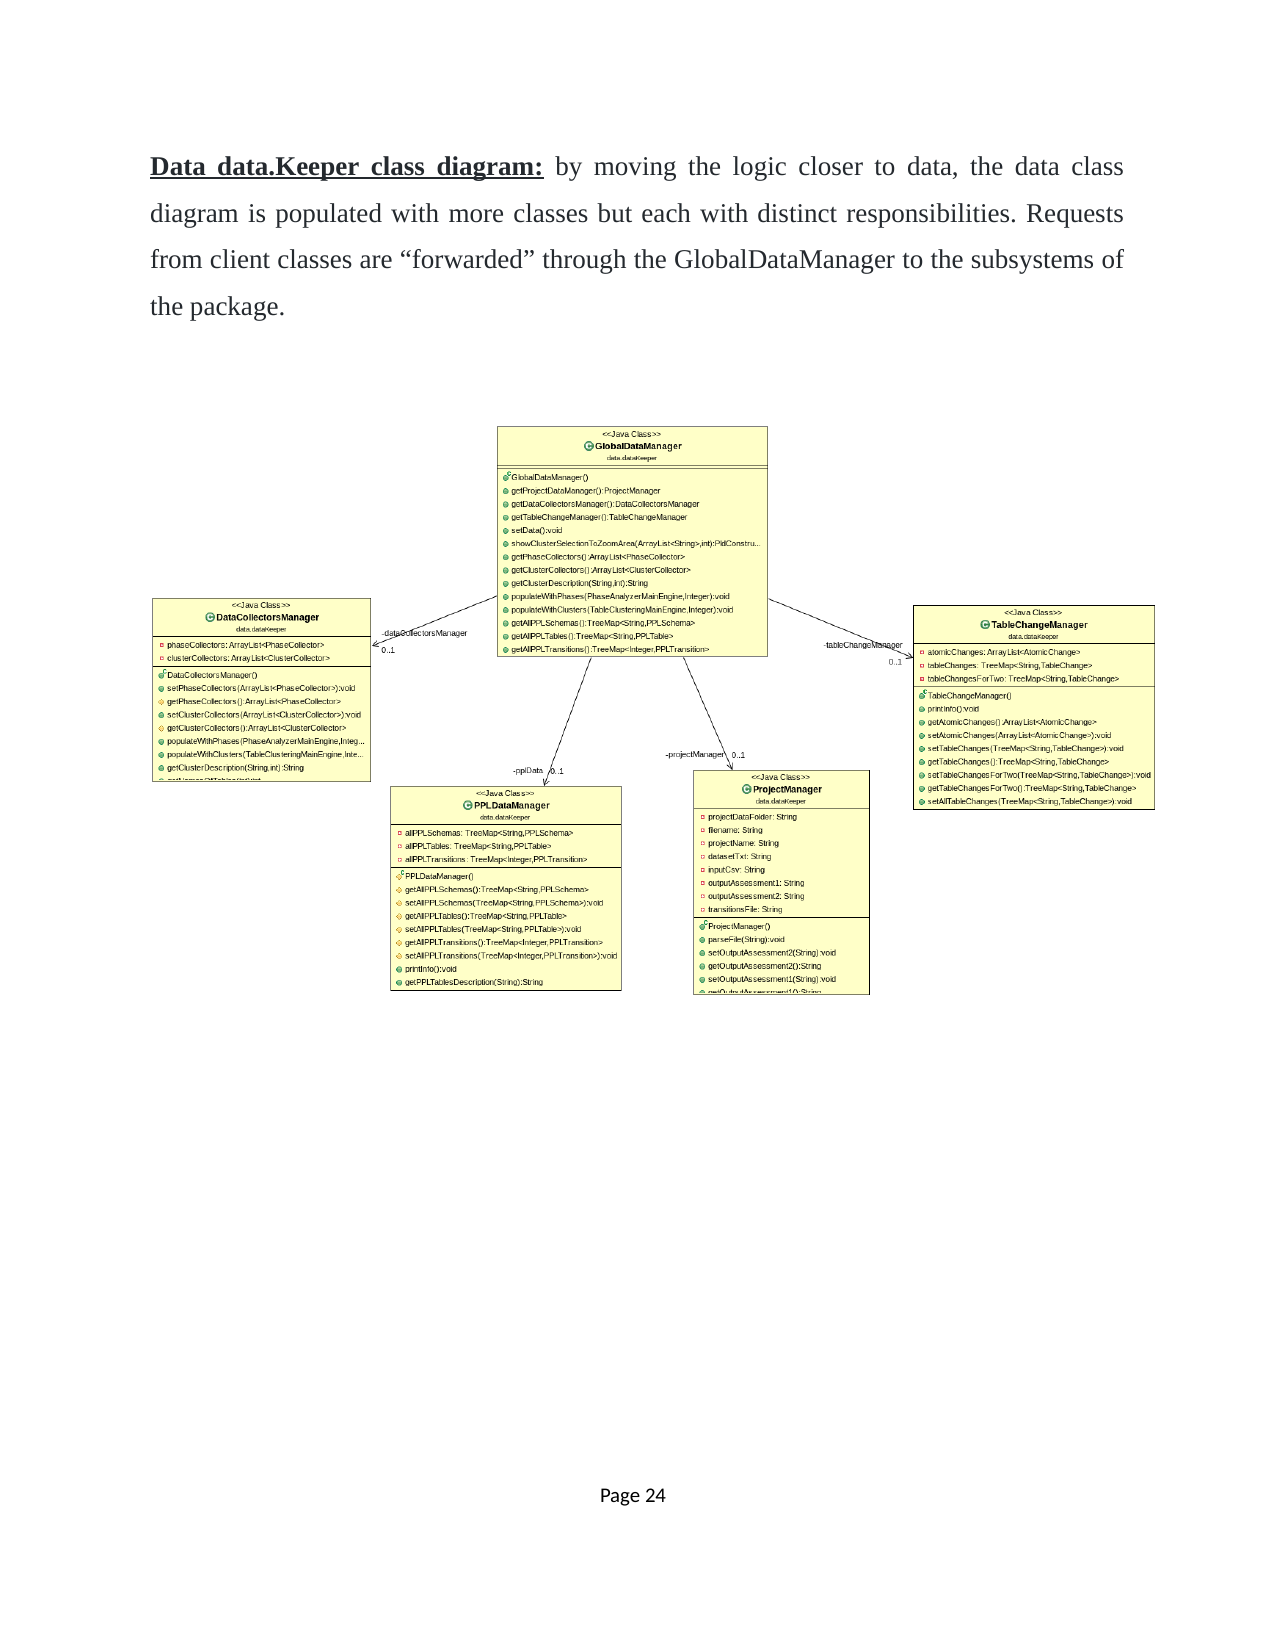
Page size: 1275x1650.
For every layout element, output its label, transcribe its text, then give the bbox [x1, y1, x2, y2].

picture [150, 424, 1157, 997]
text Data data.Keeper class diagram: by moving the logic closer to data, the data class diagram is populated with more classes but each with distinct responsibilities. Requests from client classes are “forwarded” through the GlobalDataManager to the subsystems of the package. [150, 150, 1125, 321]
